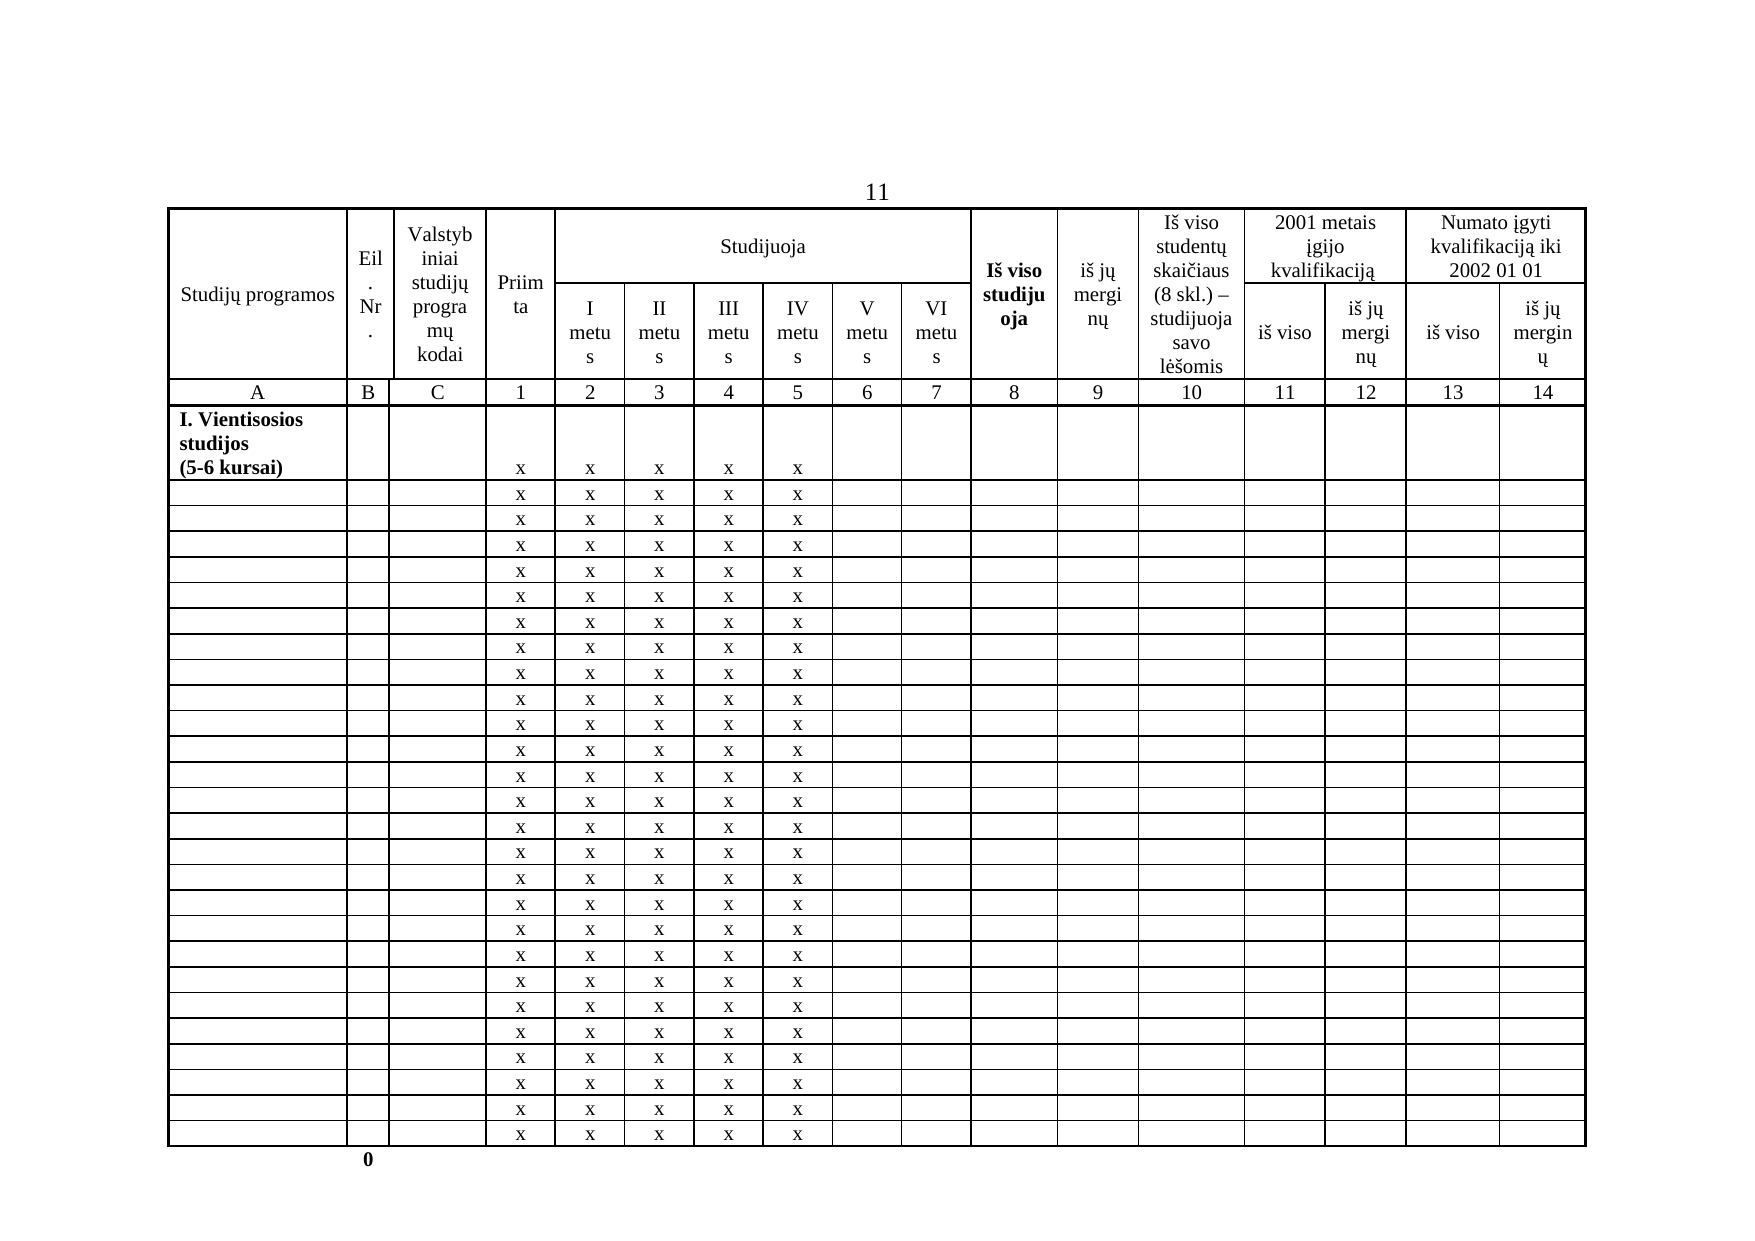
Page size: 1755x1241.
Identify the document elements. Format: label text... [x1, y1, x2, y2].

table_cell [1326, 407, 1405, 455]
table_cell [170, 763, 346, 787]
table_cell x [764, 609, 832, 633]
table_cell [1058, 891, 1138, 915]
table_cell [902, 993, 970, 1017]
table_cell [1245, 1096, 1324, 1120]
table_cell [170, 711, 346, 735]
table_cell [902, 481, 970, 505]
table_cell x [556, 1019, 624, 1043]
table_cell [1245, 635, 1324, 658]
table_cell [170, 609, 346, 633]
table_cell [625, 407, 693, 455]
table_cell [348, 763, 388, 787]
table_cell [1326, 763, 1405, 787]
table_cell x [487, 1070, 554, 1094]
table_cell [1500, 1070, 1584, 1094]
table_cell [1500, 840, 1584, 863]
table_cell x [695, 840, 762, 863]
table_cell [1407, 609, 1499, 633]
table_cell [1407, 968, 1499, 992]
table_cell [1245, 737, 1324, 761]
table_cell [1245, 788, 1324, 812]
table_cell [1058, 1096, 1138, 1120]
table_cell [170, 1019, 346, 1043]
table_cell [1407, 916, 1499, 940]
table_cell x [487, 481, 554, 505]
table_cell x [556, 1045, 624, 1068]
table_cell x [625, 737, 693, 761]
table_cell VI metus [902, 284, 970, 378]
table_cell [170, 1121, 346, 1145]
table_cell [170, 635, 346, 658]
table_cell x [625, 686, 693, 710]
table_cell x [625, 635, 693, 658]
table_cell [390, 916, 485, 940]
table_cell [390, 1070, 485, 1094]
table_cell I metus [556, 284, 624, 378]
table_cell x [625, 1045, 693, 1068]
table_cell x [556, 686, 624, 710]
table_cell [1500, 993, 1584, 1017]
table_cell [1139, 711, 1244, 735]
table_cell 13 [1407, 380, 1499, 404]
table_cell [390, 660, 485, 684]
table_cell x [487, 532, 554, 556]
table_cell [1326, 840, 1405, 863]
table_cell x [487, 635, 554, 658]
table_cell x [487, 686, 554, 710]
table_cell [170, 660, 346, 684]
table_cell [1500, 763, 1584, 787]
table_cell x [695, 891, 762, 915]
table_cell [1139, 865, 1244, 889]
table_cell [1058, 455, 1138, 479]
table_header 2001 metais įgijo kvalifikaciją [1245, 210, 1405, 282]
table_cell x [695, 1019, 762, 1043]
table_cell x [695, 788, 762, 812]
table_cell [1245, 814, 1324, 838]
table_cell [1500, 891, 1584, 915]
table_cell x [625, 609, 693, 633]
table_cell [170, 942, 346, 966]
table_cell x [487, 763, 554, 787]
table_cell [1245, 968, 1324, 992]
table_cell [1058, 686, 1138, 710]
table_cell x [695, 968, 762, 992]
table_cell [348, 583, 388, 607]
table_cell [1326, 1019, 1405, 1043]
table_cell [833, 865, 901, 889]
table_cell x [695, 763, 762, 787]
table_cell [1407, 840, 1499, 863]
table_cell x [556, 583, 624, 607]
table_cell [1500, 532, 1584, 556]
table_cell [902, 1070, 970, 1094]
table_cell [902, 942, 970, 966]
table_cell [390, 840, 485, 863]
table_cell [1139, 686, 1244, 710]
table_cell x [556, 660, 624, 684]
table_cell [902, 455, 970, 479]
table_cell [170, 737, 346, 761]
table_cell x [625, 942, 693, 966]
table_cell x [487, 1019, 554, 1043]
table_cell [1058, 1121, 1138, 1145]
table_cell [902, 865, 970, 889]
table_cell [1139, 942, 1244, 966]
table_cell x [625, 865, 693, 889]
table_cell [390, 993, 485, 1017]
table_cell [1058, 840, 1138, 863]
table_cell x [487, 942, 554, 966]
table_cell [390, 558, 485, 582]
table_cell [1407, 455, 1499, 479]
table_cell [1407, 583, 1499, 607]
table_cell 10 [1139, 380, 1244, 404]
table_cell [348, 737, 388, 761]
table_cell [170, 891, 346, 915]
table_cell [1245, 865, 1324, 889]
table_cell x [625, 788, 693, 812]
table_cell [902, 814, 970, 838]
table_cell [833, 968, 901, 992]
table_cell [833, 558, 901, 582]
table_cell [170, 481, 346, 505]
table_cell x [556, 1096, 624, 1120]
table_cell [170, 583, 346, 607]
table_cell [833, 1121, 901, 1145]
table_cell x [625, 506, 693, 530]
table_cell [902, 891, 970, 915]
table_cell [1407, 407, 1499, 455]
table_cell [1326, 635, 1405, 658]
table_cell [902, 763, 970, 787]
table_cell [833, 1096, 901, 1120]
table_cell [1245, 609, 1324, 633]
table_cell x [764, 1121, 832, 1145]
table_cell [1407, 891, 1499, 915]
table_cell [1326, 1096, 1405, 1120]
table_cell [1500, 558, 1584, 582]
table_cell [170, 814, 346, 838]
table_cell [1058, 788, 1138, 812]
table_cell [972, 788, 1057, 812]
table_cell x [487, 1045, 554, 1068]
table_cell x [695, 1096, 762, 1120]
table_cell [1139, 1096, 1244, 1120]
table_cell 1 [487, 380, 554, 404]
table_cell x [764, 532, 832, 556]
table_cell [1058, 609, 1138, 633]
table_cell [972, 583, 1057, 607]
table_cell [972, 1019, 1057, 1043]
table_cell [1326, 583, 1405, 607]
table_cell [833, 609, 901, 633]
table_cell [1407, 737, 1499, 761]
table_cell [1139, 1019, 1244, 1043]
table_cell x [764, 763, 832, 787]
table_cell [902, 788, 970, 812]
table_cell [972, 968, 1057, 992]
table_cell [170, 968, 346, 992]
table_cell x [487, 814, 554, 838]
table_cell [348, 506, 388, 530]
table_cell x [556, 968, 624, 992]
table_cell [1500, 865, 1584, 889]
table_cell [1407, 788, 1499, 812]
table_cell [902, 1096, 970, 1120]
table_cell x [764, 840, 832, 863]
table_cell [170, 1045, 346, 1068]
table_cell [1058, 968, 1138, 992]
table_cell [348, 1045, 388, 1068]
table_cell x [487, 609, 554, 633]
table_cell [972, 840, 1057, 863]
table_cell [170, 788, 346, 812]
table_cell x [487, 455, 554, 479]
table_cell x [556, 635, 624, 658]
table_cell x [625, 532, 693, 556]
table_cell iš viso [1407, 284, 1499, 378]
table_header Valstybiniai studijų programų kodai [395, 210, 485, 378]
table_cell 3 [625, 380, 693, 404]
table_cell x [487, 788, 554, 812]
table_cell [972, 942, 1057, 966]
table_cell [170, 840, 346, 863]
table_cell x [764, 737, 832, 761]
table_cell [170, 916, 346, 940]
table_cell x [764, 814, 832, 838]
table_cell 11 [1245, 380, 1324, 404]
table_cell [1407, 814, 1499, 838]
table_cell [972, 660, 1057, 684]
table_cell x [556, 1070, 624, 1094]
table_cell x [556, 763, 624, 787]
table_cell [1500, 1096, 1584, 1120]
table_cell [1058, 407, 1138, 455]
table_cell [1058, 916, 1138, 940]
table_header Iš viso studijuoja [972, 210, 1057, 378]
table_cell x [695, 660, 762, 684]
table_cell [1326, 455, 1405, 479]
table_cell [1407, 1019, 1499, 1043]
table_cell [390, 583, 485, 607]
table_cell x [764, 711, 832, 735]
table_cell [833, 737, 901, 761]
table_cell [1245, 942, 1324, 966]
table_cell [972, 506, 1057, 530]
table_cell [972, 532, 1057, 556]
table_cell x [487, 968, 554, 992]
table_cell x [556, 558, 624, 582]
table_cell A [170, 380, 346, 404]
table_cell [972, 737, 1057, 761]
table_cell [348, 481, 388, 505]
table_cell [1500, 609, 1584, 633]
table_cell [833, 916, 901, 940]
table_cell [833, 1019, 901, 1043]
table_cell [1058, 532, 1138, 556]
table_cell [1139, 993, 1244, 1017]
table_cell [1500, 506, 1584, 530]
table_cell [348, 407, 388, 455]
table_cell x [764, 481, 832, 505]
table_cell x [625, 814, 693, 838]
table_cell [902, 916, 970, 940]
table_cell [1326, 814, 1405, 838]
table_cell x [487, 891, 554, 915]
table_cell [170, 1070, 346, 1094]
table_cell [170, 532, 346, 556]
table_cell [556, 407, 624, 455]
table_cell [1245, 583, 1324, 607]
table_cell 4 [695, 380, 762, 404]
table_cell [902, 583, 970, 607]
table_cell [1245, 1019, 1324, 1043]
table_cell x [695, 609, 762, 633]
table_cell [1058, 506, 1138, 530]
table_cell x [625, 993, 693, 1017]
table_cell [1326, 686, 1405, 710]
table_cell [348, 1019, 388, 1043]
table_cell [1245, 891, 1324, 915]
table_cell x [556, 788, 624, 812]
table_cell [1407, 481, 1499, 505]
table_cell [972, 1045, 1057, 1068]
table_cell [1326, 532, 1405, 556]
table_cell [1245, 763, 1324, 787]
table_cell [972, 1096, 1057, 1120]
table_cell [1139, 558, 1244, 582]
table_cell [833, 686, 901, 710]
table_cell [348, 968, 388, 992]
table_cell [1326, 788, 1405, 812]
table_cell x [695, 865, 762, 889]
table_cell x [695, 814, 762, 838]
table_cell [348, 660, 388, 684]
table_cell [833, 455, 901, 479]
table_cell [1407, 506, 1499, 530]
table_cell [972, 686, 1057, 710]
table_cell [1326, 1121, 1405, 1145]
table_header Eil. Nr. [348, 210, 393, 378]
table_cell [1058, 1019, 1138, 1043]
table_cell x [556, 891, 624, 915]
table_cell [1500, 788, 1584, 812]
table_header Numato įgyti kvalifikaciją iki 2002 01 01 [1407, 210, 1584, 282]
table_cell x [625, 891, 693, 915]
table_cell [390, 891, 485, 915]
table_cell [902, 407, 970, 455]
table_cell [348, 1121, 388, 1145]
table_cell x [695, 455, 762, 479]
table_cell [348, 840, 388, 863]
table_cell [390, 942, 485, 966]
table_cell [833, 660, 901, 684]
table_cell [390, 1019, 485, 1043]
table_cell [348, 1096, 388, 1120]
table_cell [1139, 1045, 1244, 1068]
table_cell x [695, 635, 762, 658]
table_cell x [556, 942, 624, 966]
table_cell [1500, 635, 1584, 658]
table_cell [972, 916, 1057, 940]
table_cell [764, 407, 832, 455]
table_cell [348, 916, 388, 940]
table_cell [348, 814, 388, 838]
table_cell [1245, 660, 1324, 684]
table_cell x [556, 1121, 624, 1145]
table_cell iš jų merginų [1500, 284, 1584, 378]
table_cell [833, 583, 901, 607]
table_cell x [625, 558, 693, 582]
table_cell [1326, 609, 1405, 633]
table_cell x [556, 916, 624, 940]
table_cell [1326, 660, 1405, 684]
table_cell [390, 763, 485, 787]
table_cell x [487, 1096, 554, 1120]
table_cell C [390, 380, 485, 404]
table_cell [1139, 660, 1244, 684]
table_cell [833, 407, 901, 455]
table_cell x [695, 737, 762, 761]
table_cell [833, 763, 901, 787]
table_cell [833, 993, 901, 1017]
table_cell [1139, 532, 1244, 556]
table_cell [1139, 840, 1244, 863]
table_cell [1245, 711, 1324, 735]
table_cell [902, 1045, 970, 1068]
table_cell [1407, 558, 1499, 582]
table_cell [902, 660, 970, 684]
table_cell [972, 711, 1057, 735]
table_cell [1407, 635, 1499, 658]
table_cell x [556, 840, 624, 863]
table_cell [1326, 993, 1405, 1017]
table_cell 12 [1326, 380, 1405, 404]
table_cell [833, 942, 901, 966]
table_cell [972, 558, 1057, 582]
table_cell [390, 532, 485, 556]
table_cell II metus [625, 284, 693, 378]
table_cell [348, 686, 388, 710]
table_cell [1407, 865, 1499, 889]
table_cell x [556, 993, 624, 1017]
table_cell [170, 686, 346, 710]
table_cell x [487, 840, 554, 863]
table_cell x [764, 455, 832, 479]
table_cell [348, 532, 388, 556]
table_cell [833, 891, 901, 915]
table_cell 14 [1500, 380, 1584, 404]
table_cell x [487, 506, 554, 530]
table_cell [390, 865, 485, 889]
table_cell [1407, 763, 1499, 787]
table_cell [1407, 1070, 1499, 1094]
table_cell [1139, 407, 1244, 455]
table_cell [1139, 814, 1244, 838]
table_cell x [695, 993, 762, 1017]
table_cell [1500, 481, 1584, 505]
table_cell x [556, 455, 624, 479]
table_cell III metus [695, 284, 762, 378]
table_cell x [556, 814, 624, 838]
table_cell [1500, 942, 1584, 966]
table_cell (5-6 kursai) [170, 455, 346, 479]
table_cell [348, 609, 388, 633]
table_cell 7 [902, 380, 970, 404]
table_cell [390, 407, 485, 455]
table_cell [972, 455, 1057, 479]
table_cell [972, 814, 1057, 838]
table_cell [972, 891, 1057, 915]
table_cell x [487, 916, 554, 940]
table_cell [972, 1070, 1057, 1094]
table_cell [1500, 968, 1584, 992]
table_cell [348, 558, 388, 582]
table_cell [170, 558, 346, 582]
table_cell [390, 814, 485, 838]
table_cell [1058, 865, 1138, 889]
table_cell [390, 686, 485, 710]
table_cell [972, 609, 1057, 633]
table_cell [1058, 1045, 1138, 1068]
table_cell x [764, 558, 832, 582]
table_cell iš jų merginų [1326, 284, 1405, 378]
table_cell [902, 1121, 970, 1145]
table_header iš jų merginų [1058, 210, 1138, 378]
table_cell x [695, 583, 762, 607]
table_cell V metus [833, 284, 901, 378]
table_cell [390, 737, 485, 761]
table_cell [902, 558, 970, 582]
table_cell [170, 506, 346, 530]
table_cell [1500, 455, 1584, 479]
table_cell [833, 840, 901, 863]
table_cell [902, 635, 970, 658]
table_cell [1407, 660, 1499, 684]
table_cell x [625, 455, 693, 479]
table_cell [1245, 481, 1324, 505]
table_cell x [764, 686, 832, 710]
table_cell x [556, 609, 624, 633]
table_cell [390, 506, 485, 530]
table_cell [1058, 763, 1138, 787]
table_cell x [695, 1121, 762, 1145]
table_cell x [764, 891, 832, 915]
table_cell [1139, 1070, 1244, 1094]
table_cell x [625, 1019, 693, 1043]
table_cell [1245, 407, 1324, 455]
table_cell [1139, 763, 1244, 787]
table_header Iš viso studentų skaičiaus (8 skl.) – studijuoja savo lėšomis [1139, 210, 1244, 378]
table_cell x [487, 865, 554, 889]
table_cell [833, 1070, 901, 1094]
table_cell I. Vientisosios studijos [170, 407, 346, 455]
table_cell [1058, 993, 1138, 1017]
table_cell [390, 1045, 485, 1068]
table_cell [390, 1121, 485, 1145]
table_cell x [487, 711, 554, 735]
table_cell x [487, 1121, 554, 1145]
table_cell [902, 506, 970, 530]
table_cell [1326, 865, 1405, 889]
table_cell x [764, 968, 832, 992]
table_cell [1326, 916, 1405, 940]
table_cell [695, 407, 762, 455]
table_header Priimta [487, 210, 554, 378]
table_cell [1058, 814, 1138, 838]
table_cell x [625, 840, 693, 863]
table_cell [1326, 737, 1405, 761]
table_cell [1058, 737, 1138, 761]
table_cell [1058, 1070, 1138, 1094]
table_cell [1500, 660, 1584, 684]
table_cell [972, 1121, 1057, 1145]
table_cell [972, 407, 1057, 455]
table_cell IV metus [764, 284, 832, 378]
table_cell [1139, 737, 1244, 761]
table_cell [1139, 609, 1244, 633]
table_cell x [625, 583, 693, 607]
table_cell x [556, 711, 624, 735]
table_cell [1326, 968, 1405, 992]
table_cell [902, 711, 970, 735]
table_cell x [625, 1096, 693, 1120]
table_cell x [625, 763, 693, 787]
table_cell [1058, 583, 1138, 607]
table_cell x [764, 1045, 832, 1068]
table_cell [487, 407, 554, 455]
table_cell x [625, 916, 693, 940]
table_cell [348, 788, 388, 812]
table_cell x [764, 583, 832, 607]
table_cell [1326, 891, 1405, 915]
table_cell [1407, 1096, 1499, 1120]
table_cell x [487, 558, 554, 582]
table_cell [1245, 1070, 1324, 1094]
table_cell [390, 788, 485, 812]
table_cell [902, 968, 970, 992]
table_cell x [764, 993, 832, 1017]
table_cell [1500, 1045, 1584, 1068]
table_cell 9 [1058, 380, 1138, 404]
table_cell [1500, 407, 1584, 455]
table_cell [833, 506, 901, 530]
table_cell 6 [833, 380, 901, 404]
table_header Studijų programos [170, 210, 346, 378]
table_cell [1407, 532, 1499, 556]
table_cell x [625, 711, 693, 735]
table_cell x [695, 1045, 762, 1068]
table_cell [348, 942, 388, 966]
table_cell [1058, 558, 1138, 582]
table_cell [972, 635, 1057, 658]
table_cell [1407, 993, 1499, 1017]
table_cell [1500, 686, 1584, 710]
table_cell [833, 814, 901, 838]
table_cell [902, 840, 970, 863]
table_cell [1245, 532, 1324, 556]
table_cell [1500, 737, 1584, 761]
table_cell [1326, 942, 1405, 966]
table_cell x [764, 865, 832, 889]
table_cell x [764, 788, 832, 812]
table_cell x [695, 481, 762, 505]
table_cell [348, 993, 388, 1017]
table_cell [1245, 993, 1324, 1017]
table_cell [1500, 1121, 1584, 1145]
table_cell [902, 609, 970, 633]
table_cell [170, 993, 346, 1017]
table_cell [1058, 660, 1138, 684]
table_cell [1245, 1045, 1324, 1068]
table_cell [902, 737, 970, 761]
table_cell [1500, 583, 1584, 607]
table_cell [348, 865, 388, 889]
table_cell x [625, 968, 693, 992]
table_cell [348, 711, 388, 735]
table_cell [390, 1096, 485, 1120]
table_cell x [695, 1070, 762, 1094]
table_cell [1245, 1121, 1324, 1145]
table_cell x [625, 1070, 693, 1094]
table_cell [902, 686, 970, 710]
table_cell [390, 635, 485, 658]
table_cell [1139, 788, 1244, 812]
table_cell x [625, 1121, 693, 1145]
table_cell [1139, 583, 1244, 607]
table_cell x [695, 942, 762, 966]
table_cell [1139, 635, 1244, 658]
table_cell x [764, 942, 832, 966]
table_cell [1407, 686, 1499, 710]
table_cell [1139, 916, 1244, 940]
table_cell x [695, 532, 762, 556]
table_cell [390, 609, 485, 633]
table_cell [833, 711, 901, 735]
table_cell [1058, 942, 1138, 966]
table_cell 2 [556, 380, 624, 404]
table_cell [1139, 455, 1244, 479]
table_cell [1500, 711, 1584, 735]
table_cell [1326, 506, 1405, 530]
table_cell [902, 532, 970, 556]
table_cell [348, 635, 388, 658]
table_cell [972, 865, 1057, 889]
table_cell x [695, 558, 762, 582]
table_cell [1407, 1121, 1499, 1145]
table_cell [833, 532, 901, 556]
table_cell [1139, 891, 1244, 915]
table_cell [170, 1096, 346, 1120]
table_cell x [695, 711, 762, 735]
table_cell [1245, 916, 1324, 940]
table_cell [1500, 1019, 1584, 1043]
table_header Studijuoja [556, 210, 970, 282]
table_cell [1058, 481, 1138, 505]
table_cell [902, 1019, 970, 1043]
table_cell [1407, 942, 1499, 966]
table_cell [1139, 481, 1244, 505]
table_cell [1500, 916, 1584, 940]
table_cell [833, 635, 901, 658]
table_cell [972, 763, 1057, 787]
table_cell x [695, 686, 762, 710]
table_cell [1326, 1070, 1405, 1094]
table_cell [348, 455, 388, 479]
table_cell x [487, 583, 554, 607]
table_cell x [764, 660, 832, 684]
table_cell [1326, 1045, 1405, 1068]
table_cell x [487, 993, 554, 1017]
table_cell [1058, 635, 1138, 658]
table_cell [1139, 968, 1244, 992]
table_cell x [764, 1096, 832, 1120]
table_cell x [764, 506, 832, 530]
table_cell iš viso [1245, 284, 1324, 378]
table_cell x [625, 481, 693, 505]
table_cell [1407, 1045, 1499, 1068]
table_cell [1245, 506, 1324, 530]
table_cell [1245, 686, 1324, 710]
table_cell [1326, 558, 1405, 582]
table_cell 5 [764, 380, 832, 404]
table_cell [1058, 711, 1138, 735]
table_cell x [764, 1019, 832, 1043]
table_cell [348, 891, 388, 915]
table_cell x [556, 865, 624, 889]
table_cell x [695, 916, 762, 940]
table_cell [390, 968, 485, 992]
table_cell 8 [972, 380, 1057, 404]
table_cell [1245, 558, 1324, 582]
table_cell x [556, 737, 624, 761]
table_cell [833, 1045, 901, 1068]
table_cell x [556, 481, 624, 505]
table_cell x [695, 506, 762, 530]
table_cell [390, 481, 485, 505]
table_cell [833, 788, 901, 812]
table_cell x [764, 1070, 832, 1094]
table_cell x [625, 660, 693, 684]
table_cell [390, 455, 485, 479]
table_cell x [556, 506, 624, 530]
table_cell [1139, 1121, 1244, 1145]
table_cell [170, 865, 346, 889]
table_cell [972, 993, 1057, 1017]
table_cell [1326, 481, 1405, 505]
table_cell [1326, 711, 1405, 735]
table_cell x [556, 532, 624, 556]
table_cell x [487, 660, 554, 684]
table_cell [348, 1070, 388, 1094]
table_cell [833, 481, 901, 505]
table_cell x [764, 916, 832, 940]
table_cell [1407, 711, 1499, 735]
table_cell x [764, 635, 832, 658]
table_cell B [348, 380, 388, 404]
table_cell [1245, 840, 1324, 863]
table_cell [972, 481, 1057, 505]
table_cell [1139, 506, 1244, 530]
table_cell [1245, 455, 1324, 479]
table_cell [1500, 814, 1584, 838]
table_cell x [487, 737, 554, 761]
table_cell [390, 711, 485, 735]
